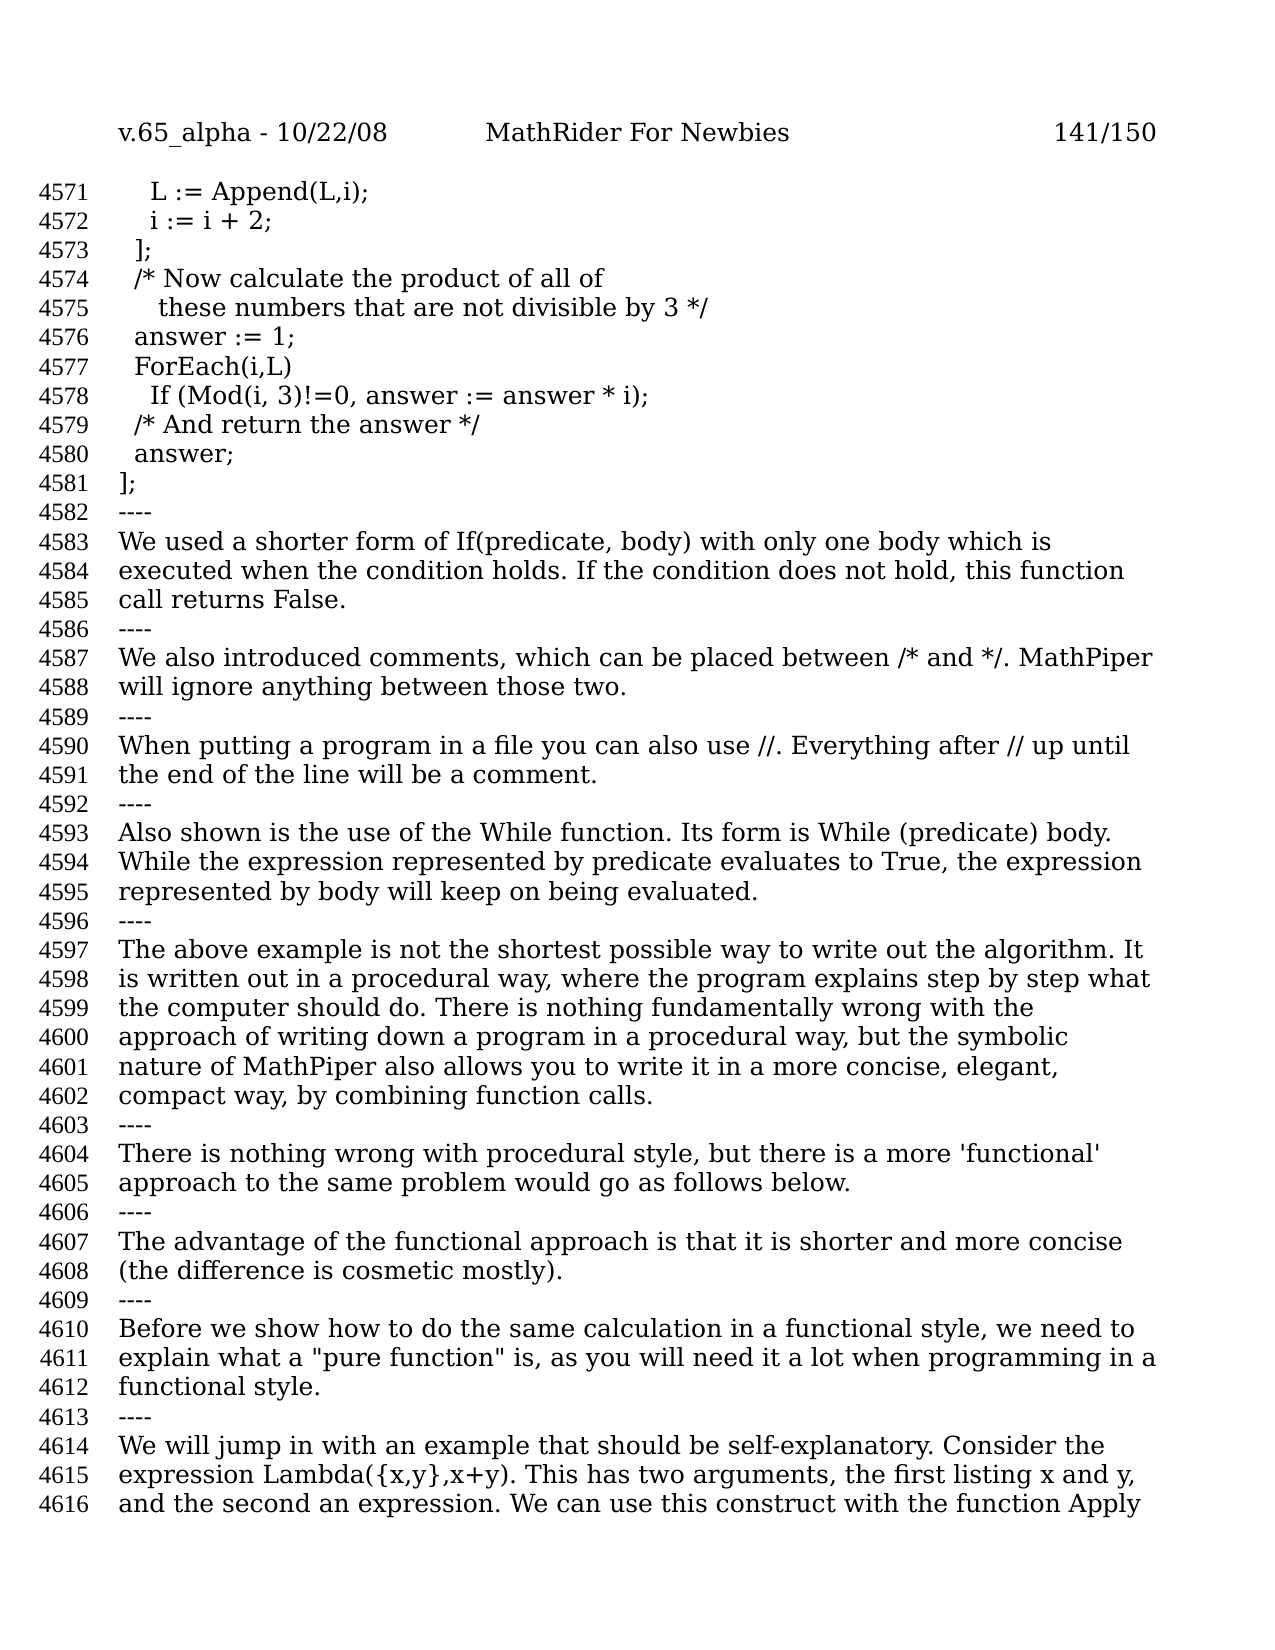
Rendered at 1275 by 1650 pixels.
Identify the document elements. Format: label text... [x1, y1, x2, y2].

text We used a shorter form of If(predicate, body) with only one body which is executed when the condition holds. If the condition does not hold, this function call returns False. [118, 527, 1157, 614]
text /* And return the answer */ [118, 410, 1157, 439]
text answer := 1; [118, 323, 1157, 352]
text ]; [118, 468, 1157, 498]
text ---- [118, 498, 1157, 527]
text /* Now calculate the product of all of [118, 264, 1157, 293]
text ---- [118, 1285, 1157, 1314]
text ---- [118, 702, 1157, 731]
text ---- [118, 614, 1157, 643]
text ]; [118, 235, 1157, 264]
text Before we show how to do the same calculation in a functional style, we need to explain what a "pure function" is, as you will need it a lot when programming in a functional style. [118, 1314, 1157, 1402]
text Also shown is the use of the While function. Its form is While (predicate) body. While the expression represented by predicate evaluates to True, the expression represented by body will keep on being evaluated. [118, 818, 1157, 906]
text We also introduced comments, which can be placed between /* and */. MathPiper will ignore anything between those two. [118, 643, 1157, 702]
text answer; [118, 439, 1157, 468]
text ForEach(i,L) [118, 352, 1157, 381]
text ---- [118, 1198, 1157, 1227]
text L := Append(L,i); [118, 177, 1157, 206]
text If (Mod(i, 3)!=0, answer := answer * i); [118, 381, 1157, 410]
text The advantage of the functional approach is that it is shorter and more concise (the difference is cosmetic mostly). [118, 1227, 1157, 1285]
text i := i + 2; [118, 206, 1157, 235]
text ---- [118, 1110, 1157, 1139]
text There is nothing wrong with procedural style, but there is a more 'functional' approach to the same problem would go as follows below. [118, 1139, 1157, 1198]
text these numbers that are not divisible by 3 */ [118, 293, 1157, 323]
text ---- [118, 789, 1157, 818]
text We will jump in with an example that should be self-explanatory. Consider the expression Lambda({x,y},x+y). This has two arguments, the first listing x and y, and the second an expression. We can use this construct with the function Apply [118, 1431, 1157, 1518]
text The above example is not the shortest possible way to write out the algorithm. It is written out in a procedural way, where the program explains step by step what the computer should do. There is nothing fundamentally wrong with the approach of writing down a program in a procedural way, but the symbolic nature of MathPiper also allows you to write it in a more concise, elegant, compact way, by combining function calls. [118, 935, 1157, 1110]
text ---- [118, 1402, 1157, 1431]
text ---- [118, 906, 1157, 935]
text When putting a program in a file you can also use //. Everything after // up until the end of the line will be a comment. [118, 731, 1157, 789]
